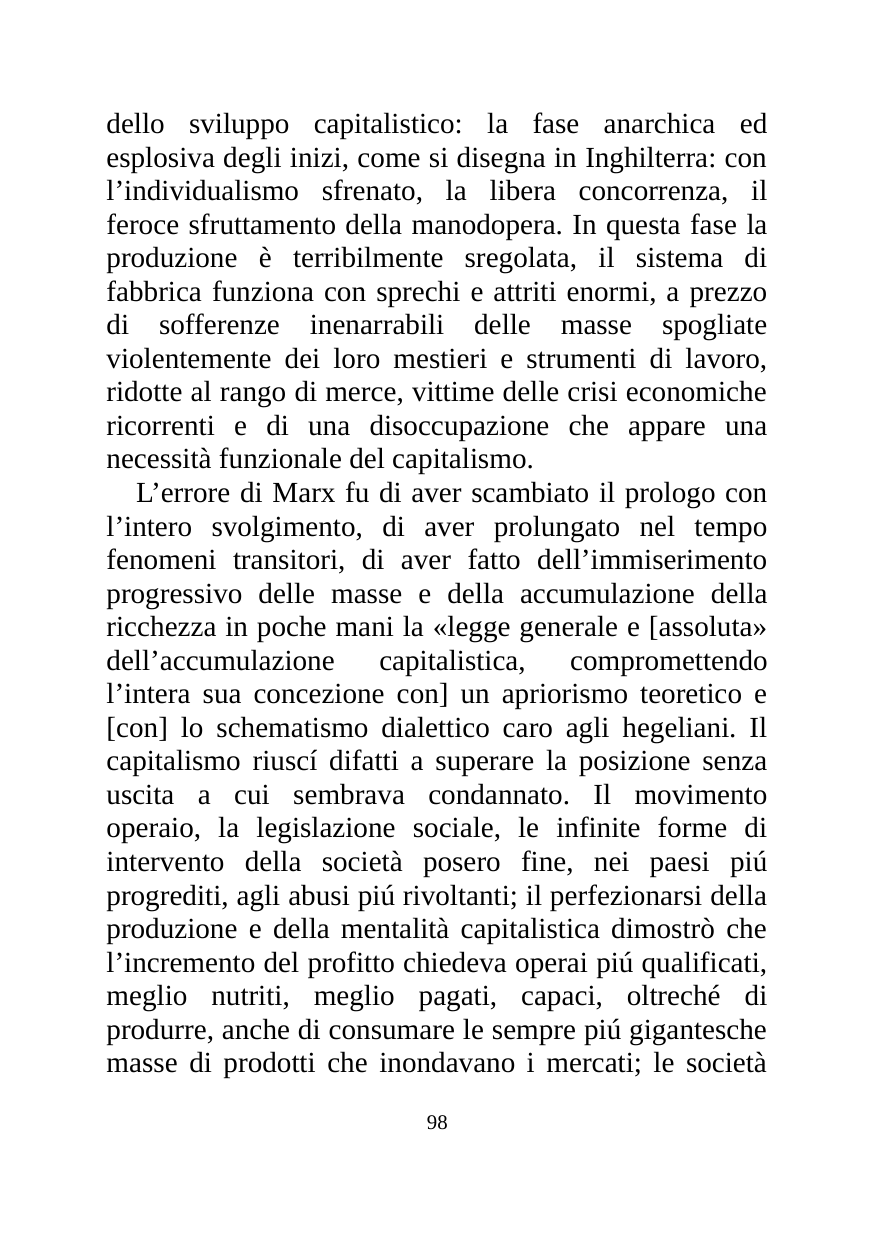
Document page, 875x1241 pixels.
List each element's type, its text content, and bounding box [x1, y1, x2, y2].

text L’errore di Marx fu di aver scambiato il prologo con l’intero svolgimento, di aver prolungato nel tempo fenomeni transitori, di aver fatto dell’immiserimento progressivo delle masse e della accumulazione della ricchezza in poche mani la «legge generale e [assoluta» dell’accumulazione capitalistica, compromettendo l’intera sua concezione con] un apriorismo teoretico e [con] lo schematismo dialettico caro agli hegeliani. Il capitalismo riuscí difatti a superare la posizione senza uscita a cui sembrava condannato. Il movimento operaio, la legislazione sociale, le infinite forme di intervento della società posero fine, nei paesi piú progrediti, agli abusi piú rivoltanti; il perfezionarsi della produzione e della mentalità capitalistica dimostrò che l’incremento del profitto chiedeva operai piú qualificati, meglio nutriti, meglio pagati, capaci, oltreché di produrre, anche di consumare le sempre piú gigantesche masse di prodotti che inondavano i mercati; le società [106, 475, 768, 1079]
text dello sviluppo capitalistico: la fase anarchica ed esplosiva degli inizi, come si disegna in Inghilterra: con l’individualismo sfrenato, la libera concorrenza, il feroce sfruttamento della manodopera. In questa fase la produzione è terribilmente sregolata, il sistema di fabbrica funziona con sprechi e attriti enormi, a prezzo di sofferenze inenarrabili delle masse spogliate violentemente dei loro mestieri e strumenti di lavoro, ridotte al rango di merce, vittime delle crisi economiche ricorrenti e di una disoccupazione che appare una necessità funzionale del capitalismo. [106, 106, 768, 475]
